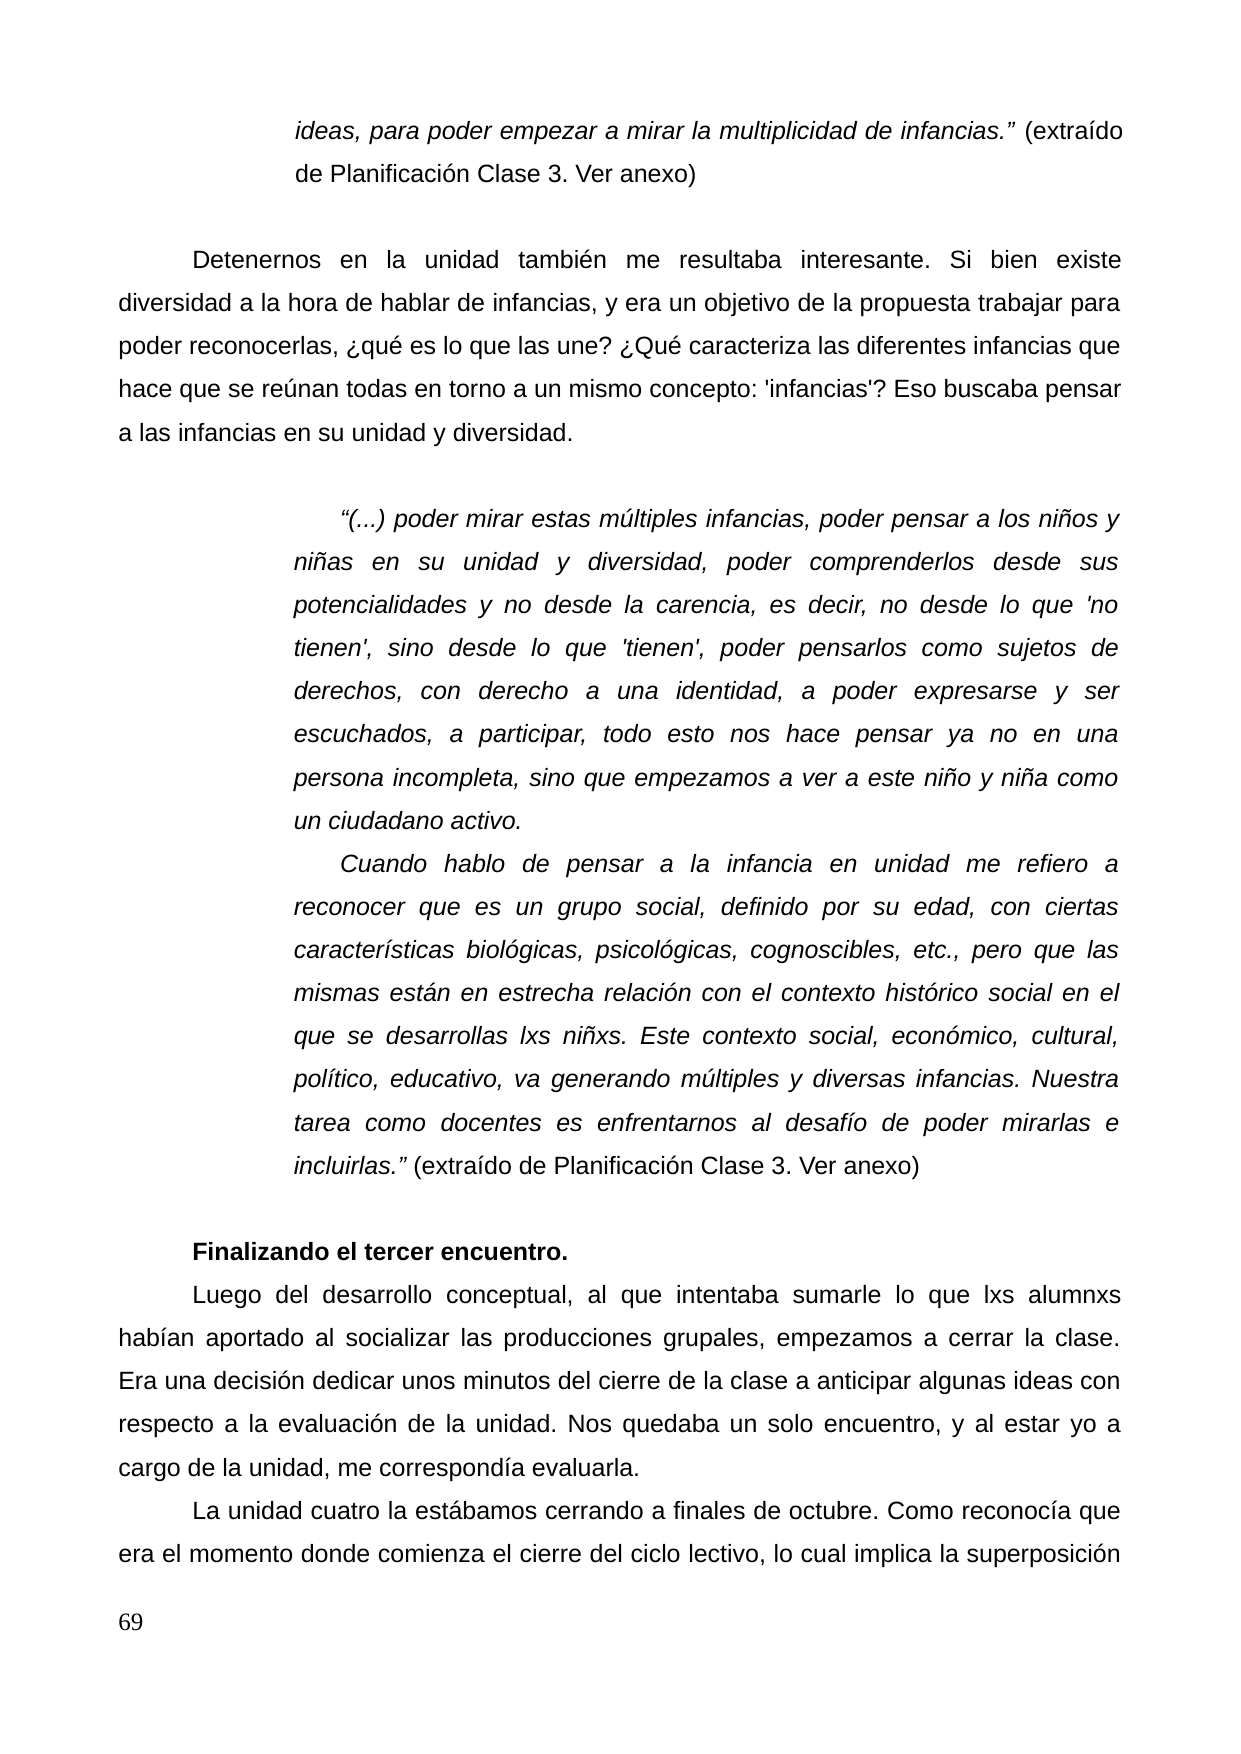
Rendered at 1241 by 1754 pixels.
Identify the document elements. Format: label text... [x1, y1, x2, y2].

text Cuando hablo de pensar a la infancia en unidad me refiero a reconocer que es un grupo social, definido por su edad, con ciertas características biológicas, psicológicas, cognoscibles, etc., pero que las mismas están en estrecha relación con el contexto histórico social en el que se desarrollas lxs niñxs. Este contexto social, económico, cultural, político, educativo, va generando múltiples y diversas infancias. Nuestra tarea como docentes es enfrentarnos al desafío de poder mirarlas e incluirlas.” (extraído de Planificación Clase 3. Ver anexo) [293, 849, 1123, 1179]
text ideas, para poder empezar a mirar la multiplicidad de infancias.” (extraído de Planificación Clase 3. Ver anexo) [295, 116, 1123, 187]
text Luego del desarrollo conceptual, al que intentaba sumarle lo que lxs alumnxs habían aportado al socializar las producciones grupales, empezamos a cerrar la clase. Era una decisión dedicar unos minutos del cierre de la clase a anticipar algunas ideas con respecto a la evaluación de la unidad. Nos quedaba un solo encuentro, y al estar yo a cargo de la unidad, me correspondía evaluarla. [118, 1280, 1123, 1481]
text La unidad cuatro la estábamos cerrando a finales de octubre. Como reconocía que era el momento donde comienza el cierre del ciclo lectivo, lo cual implica la superposición [118, 1496, 1123, 1567]
text Detenernos en la unidad también me resultaba interesante. Si bien existe diversidad a la hora de hablar de infancias, y era un objetivo de la propuesta trabajar para poder reconocerlas, ¿qué es lo que las une? ¿Qué caracteriza las diferentes infancias que hace que se reúnan todas en torno a un mismo concepto: 'infancias'? Eso buscaba pensar a las infancias en su unidad y diversidad. [118, 245, 1123, 446]
text “(...) poder mirar estas múltiples infancias, poder pensar a los niños y niñas en su unidad y diversidad, poder comprenderlos desde sus potencialidades y no desde la carencia, es decir, no desde lo que 'no tienen', sino desde lo que 'tienen', poder pensarlos como sujetos de derechos, con derecho a una identidad, a poder expresarse y ser escuchados, a participar, todo esto nos hace pensar ya no en una persona incompleta, sino que empezamos a ver a este niño y niña como un ciudadano activo. [293, 504, 1123, 834]
text Finalizando el tercer encuentro. [118, 1237, 1123, 1266]
